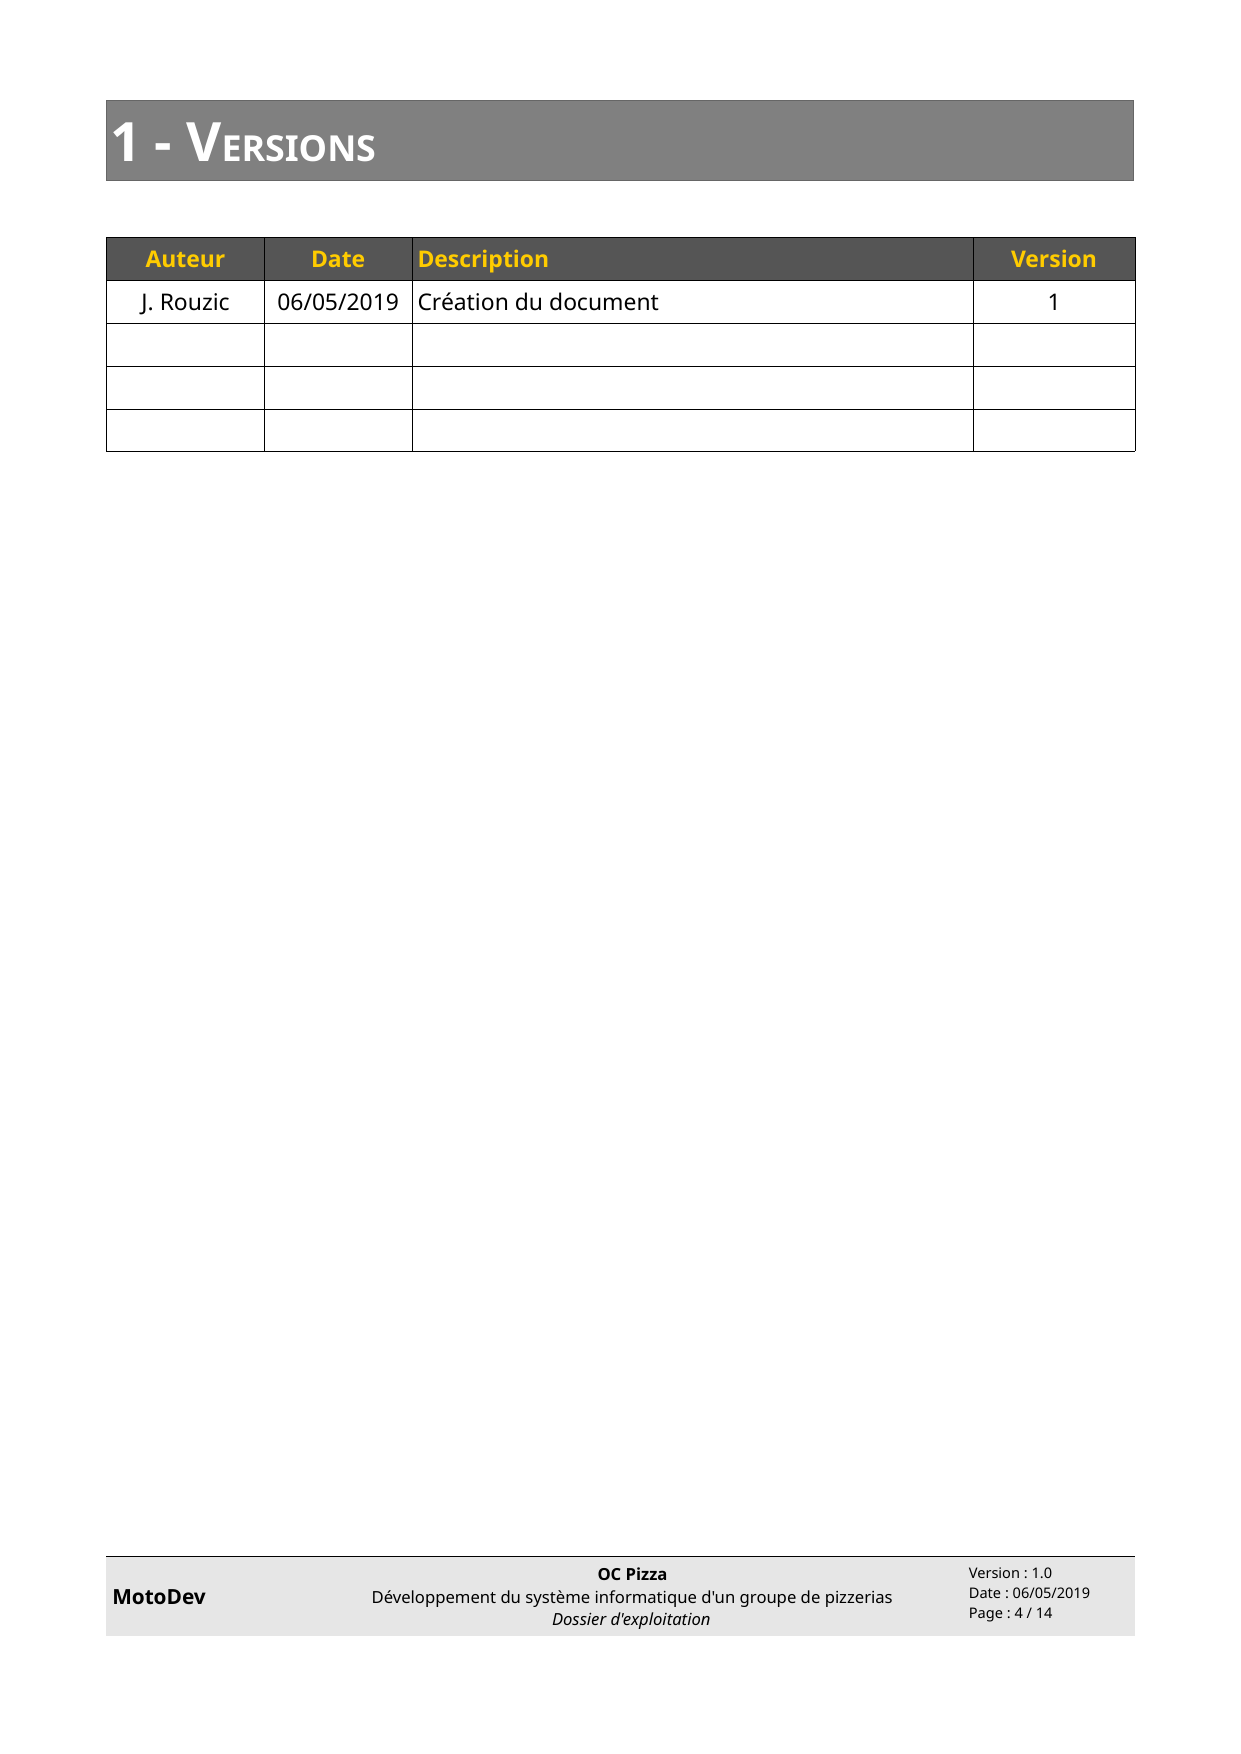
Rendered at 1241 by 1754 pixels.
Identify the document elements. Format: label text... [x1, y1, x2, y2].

table_header Auteur [107, 238, 264, 280]
subtitle Versions [107, 101, 1133, 180]
table_cell [107, 410, 264, 451]
table_cell [107, 324, 264, 366]
table_header Description [413, 238, 973, 280]
table_header Version [974, 238, 1135, 280]
table_cell 06/05/2019 [265, 281, 412, 323]
table_cell [265, 367, 412, 408]
table_cell [974, 324, 1135, 366]
table_cell 1 [974, 281, 1135, 323]
table_cell [265, 324, 412, 366]
table_cell [413, 367, 973, 408]
table_cell [413, 324, 973, 366]
table_cell [265, 410, 412, 451]
table_cell [974, 410, 1135, 451]
table_cell Création du document [413, 281, 973, 323]
table_cell [107, 367, 264, 408]
table_cell [413, 410, 973, 451]
table_cell [974, 367, 1135, 408]
table_header Date [265, 238, 412, 280]
table_cell J. Rouzic [107, 281, 264, 323]
